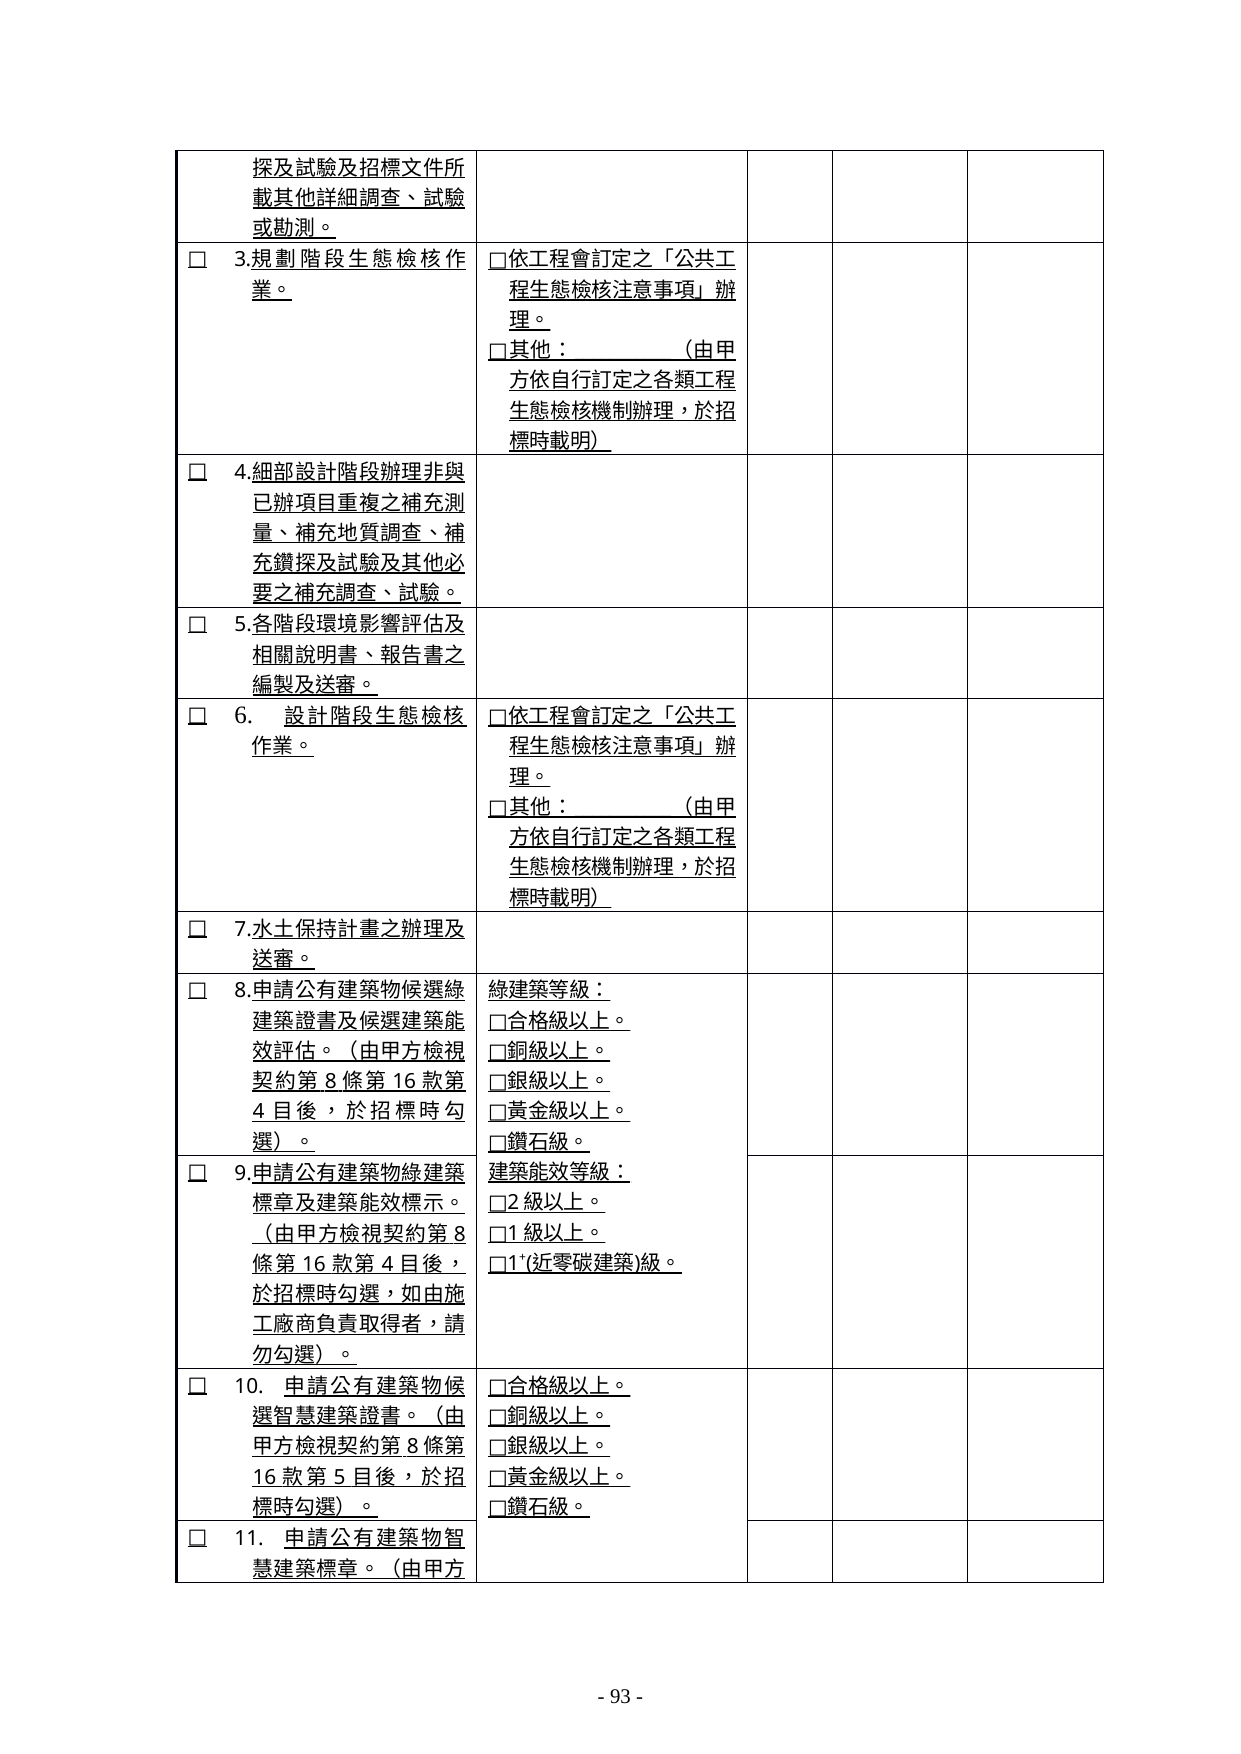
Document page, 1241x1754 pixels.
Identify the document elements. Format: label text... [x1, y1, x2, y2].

table_cell □ [178, 608, 223, 698]
table_cell [833, 151, 967, 242]
table_cell [833, 1369, 967, 1520]
table_cell 申請公有建築物候選綠建築證書及候選建築能效評估。（由甲方檢視契約第8條第16款第4目後，於招標時勾選）。 [223, 974, 476, 1155]
table_cell [833, 608, 967, 698]
table_cell □ [178, 455, 223, 607]
table_cell 各階段環境影響評估及相關說明書、報告書之編製及送審。 [223, 608, 476, 698]
table_cell □依工程會訂定之「公共工程生態檢核注意事項」辦理。 □其他：___________（由甲方依自行訂定之各類工程生態檢核機制辦理，於招標時載明） [477, 699, 747, 911]
table_cell 申請公有建築物智慧建築標章。（由甲方 [223, 1521, 476, 1582]
table_cell [477, 151, 747, 242]
table_cell [748, 243, 832, 454]
table_cell [833, 912, 967, 973]
table_cell [748, 151, 832, 242]
table_cell [968, 1156, 1103, 1368]
table_cell [748, 1521, 832, 1582]
table_cell □ [178, 243, 223, 454]
table_cell 申請公有建築物候選智慧建築證書。（由甲方檢視契約第8條第16款第5目後，於招標時勾選）。 [223, 1369, 476, 1520]
table_cell [833, 974, 967, 1155]
table_cell □ [178, 912, 223, 973]
table_cell [748, 1156, 832, 1368]
table_cell [833, 1521, 967, 1582]
table_cell [748, 608, 832, 698]
table_cell □依工程會訂定之「公共工程生態檢核注意事項」辦理。 □其他：___________（由甲方依自行訂定之各類工程生態檢核機制辦理，於招標時載明） [477, 243, 747, 454]
table_cell [833, 699, 967, 911]
table_cell 水土保持計畫之辦理及送審。 [223, 912, 476, 973]
table_cell [968, 608, 1103, 698]
table_cell 設計階段生態檢核作業。 [223, 699, 476, 911]
table_cell □ [178, 1369, 223, 1520]
table_cell 細部設計階段辦理非與已辦項目重複之補充測量、補充地質調查、補充鑽探及試驗及其他必要之補充調查、試驗。 [223, 455, 476, 607]
table_cell 申請公有建築物綠建築標章及建築能效標示。（由甲方檢視契約第8條第16款第4目後，於招標時勾選，如由施工廠商負責取得者，請勿勾選）。 [223, 1156, 476, 1368]
table_cell [477, 912, 747, 973]
table_cell [477, 608, 747, 698]
table_cell 探及試驗及招標文件所載其他詳細調查、試驗或勘測。 [223, 151, 476, 242]
table_cell [968, 455, 1103, 607]
table_cell □ [178, 699, 223, 911]
table_cell [968, 974, 1103, 1155]
table_cell [477, 455, 747, 607]
table_cell □ [178, 1521, 223, 1582]
table_cell □ [178, 1156, 223, 1368]
table_cell [833, 243, 967, 454]
table_cell [833, 1156, 967, 1368]
table_cell 規劃階段生態檢核作業。 [223, 243, 476, 454]
table_cell □合格級以上。 □銅級以上。 □銀級以上。 □黃金級以上。 □鑽石級。 [477, 1369, 747, 1582]
table_cell [968, 1369, 1103, 1520]
table_cell [748, 455, 832, 607]
table_cell [968, 1521, 1103, 1582]
table_cell [968, 151, 1103, 242]
table_cell [748, 974, 832, 1155]
table_cell [833, 455, 967, 607]
table_cell [968, 912, 1103, 973]
table_cell [968, 699, 1103, 911]
table_cell □ [178, 974, 223, 1155]
table_cell 綠建築等級： □合格級以上。 □銅級以上。 □銀級以上。 □黃金級以上。 □鑽石級。 建築能效等級： □2級以上。 □1級以上。 □1+(近零碳建築)級。 [477, 974, 747, 1368]
table_cell [748, 912, 832, 973]
table_cell [748, 699, 832, 911]
table_cell [178, 151, 223, 242]
table_cell [968, 243, 1103, 454]
table_cell [748, 1369, 832, 1520]
